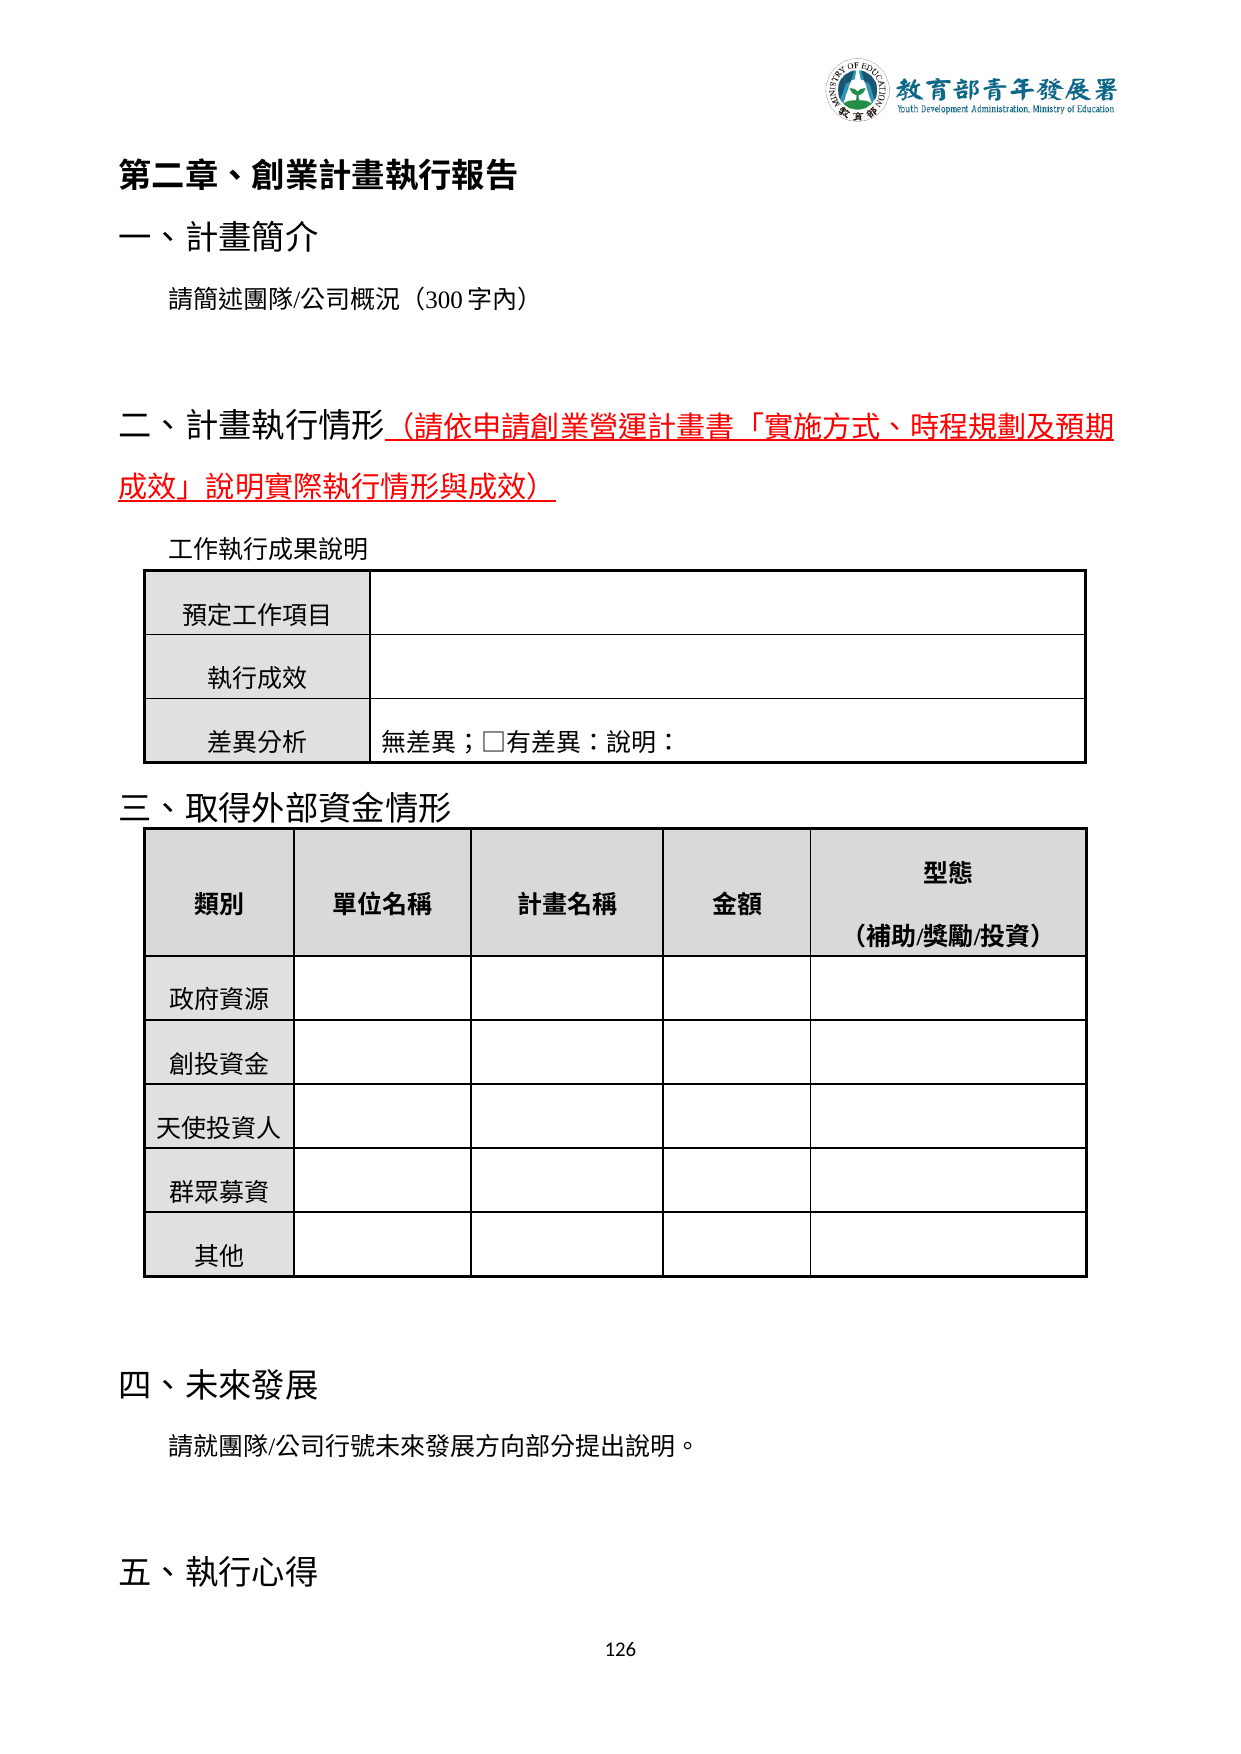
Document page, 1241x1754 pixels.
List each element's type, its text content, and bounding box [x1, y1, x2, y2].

table_cell 無差異；□有差異：說明： [371, 699, 1084, 761]
table_cell [664, 1085, 810, 1147]
text 第二章、創業計畫執行報告 [118, 131, 1122, 193]
table_header 計畫名稱 [472, 830, 662, 955]
table_cell 執行成效 [146, 635, 369, 698]
text 二、計畫執行情形（請依申請創業營運計畫書「實施方式、時程規劃及預期成效」說明實際執行情形與成效） [118, 381, 1122, 506]
text 五、執行心得 [118, 1528, 1122, 1591]
table_cell [811, 1213, 1085, 1275]
text 請就團隊/公司行號未來發展方向部分提出說明。 [118, 1403, 1122, 1466]
text 請簡述團隊/公司概況（300字內） [118, 256, 1122, 318]
table_header 型態 （補助/獎勵/投資） [811, 830, 1085, 955]
table_cell [472, 1149, 662, 1211]
table_cell [472, 957, 662, 1019]
table_cell [811, 1149, 1085, 1211]
table_cell 其他 [146, 1213, 293, 1275]
text 四、未來發展 [118, 1341, 1122, 1403]
table_cell 群眾募資 [146, 1149, 293, 1211]
table_cell [295, 1021, 470, 1083]
table_cell [664, 957, 810, 1019]
table_cell [371, 635, 1084, 698]
table_header 類別 [146, 830, 293, 955]
text 工作執行成果說明 [118, 506, 1122, 568]
table_header 預定工作項目 [146, 572, 369, 634]
table_cell [811, 1021, 1085, 1083]
table_cell [811, 1085, 1085, 1147]
table_cell 創投資金 [146, 1021, 293, 1083]
table_cell 天使投資人 [146, 1085, 293, 1147]
table_cell 差異分析 [146, 699, 369, 761]
table_cell [472, 1085, 662, 1147]
table_cell [664, 1213, 810, 1275]
text 三、取得外部資金情形 [118, 764, 1122, 827]
table_cell [295, 1085, 470, 1147]
table_cell 政府資源 [146, 957, 293, 1019]
table_cell [295, 957, 470, 1019]
table_cell [811, 957, 1085, 1019]
table_cell [472, 1213, 662, 1275]
table_header 金額 [664, 830, 810, 955]
table_cell [664, 1021, 810, 1083]
table_cell [664, 1149, 810, 1211]
table_cell [472, 1021, 662, 1083]
table_cell [295, 1213, 470, 1275]
text 一、計畫簡介 [118, 193, 1122, 256]
table_header 單位名稱 [295, 830, 470, 955]
table_cell [295, 1149, 470, 1211]
table_header [371, 572, 1084, 634]
